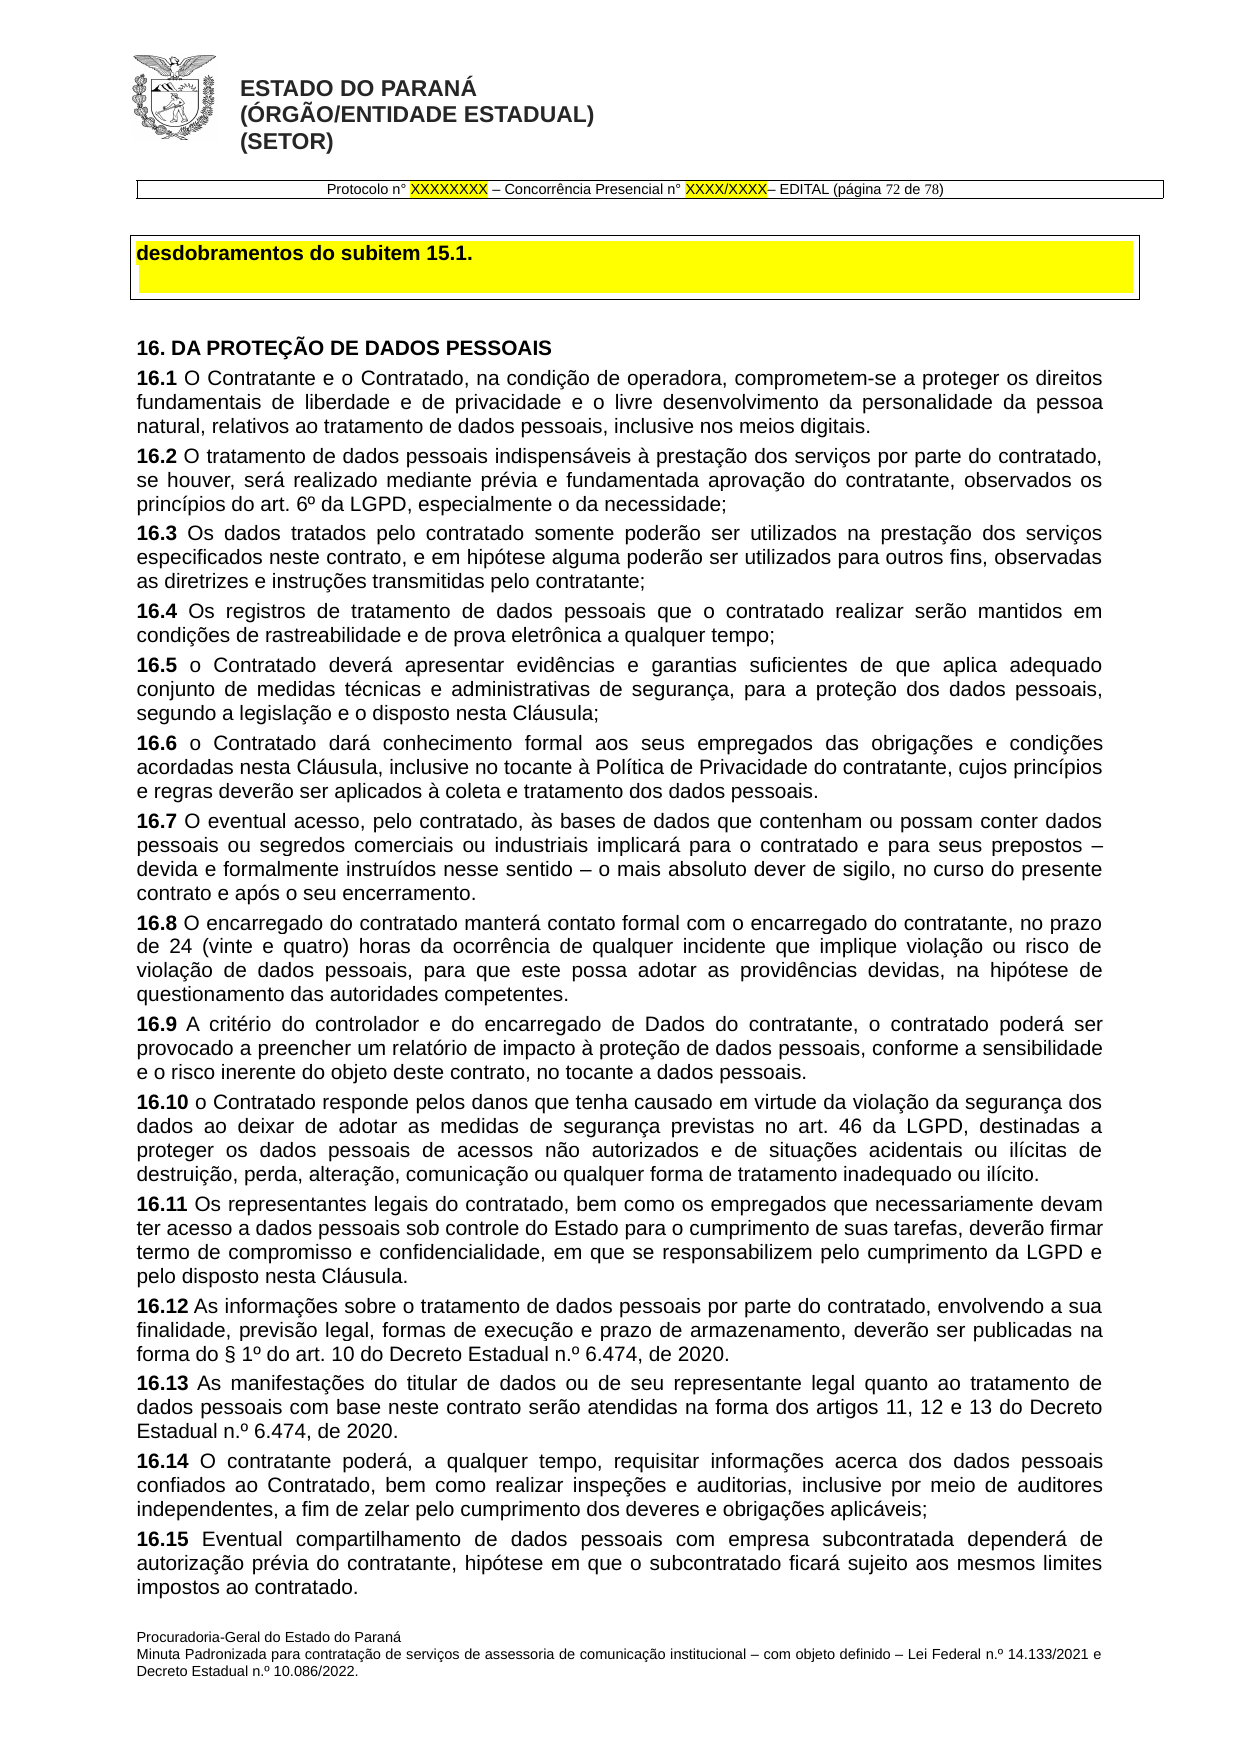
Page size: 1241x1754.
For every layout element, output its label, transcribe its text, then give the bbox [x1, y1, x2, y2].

table_header desdobramentos do subitem 15.1. [131, 236, 1139, 299]
text 16.15 Eventual compartilhamento de dados pessoais com empresa subcontratada dependerá de autorização prévia do contratante, hipótese em que o subcontratado ficará sujeito aos mesmos limites impostos ao contratado. [136, 1527, 1104, 1599]
text 16.3 Os dados tratados pelo contratado somente poderão ser utilizados na prestação dos serviços especificados neste contrato, e em hipótese alguma poderão ser utilizados para outros fins, observadas as diretrizes e instruções transmitidas pelo contratante; [136, 521, 1104, 593]
text 16.7 O eventual acesso, pelo contratado, às bases de dados que contenham ou possam conter dados pessoais ou segredos comerciais ou industriais implicará para o contratado e para seus prepostos – devida e formalmente instruídos nesse sentido – o mais absoluto dever de sigilo, no curso do presente contrato e após o seu encerramento. [136, 808, 1104, 904]
text 16.4 Os registros de tratamento de dados pessoais que o contratado realizar serão mantidos em condições de rastreabilidade e de prova eletrônica a qualquer tempo; [136, 599, 1104, 647]
text 16.1 O Contratante e o Contratado, na condição de operadora, comprometem-se a proteger os direitos fundamentais de liberdade e de privacidade e o livre desenvolvimento da personalidade da pessoa natural, relativos ao tratamento de dados pessoais, inclusive nos meios digitais. [136, 366, 1104, 437]
picture [131, 54, 218, 141]
text 16.8 O encarregado do contratado manterá contato formal com o encarregado do contratante, no prazo de 24 (vinte e quatro) horas da ocorrência de qualquer incidente que implique violação ou risco de violação de dados pessoais, para que este possa adotar as providências devidas, na hipótese de questionamento das autoridades competentes. [136, 910, 1104, 1006]
text 16.13 As manifestações do titular de dados ou de seu representante legal quanto ao tratamento de dados pessoais com base neste contrato serão atendidas na forma dos artigos 11, 12 e 13 do Decreto Estadual n.º 6.474, de 2020. [136, 1371, 1104, 1443]
text 16.9 A critério do controlador e do encarregado de Dados do contratante, o contratado poderá ser provocado a preencher um relatório de impacto à proteção de dados pessoais, conforme a sensibilidade e o risco inerente do objeto deste contrato, no tocante a dados pessoais. [136, 1012, 1104, 1084]
text 16.12 As informações sobre o tratamento de dados pessoais por parte do contratado, envolvendo a sua finalidade, previsão legal, formas de execução e prazo de armazenamento, deverão ser publicadas na forma do § 1º do art. 10 do Decreto Estadual n.º 6.474, de 2020. [136, 1293, 1104, 1365]
text 16.5 o Contratado deverá apresentar evidências e garantias suficientes de que aplica adequado conjunto de medidas técnicas e administrativas de segurança, para a proteção dos dados pessoais, segundo a legislação e o disposto nesta Cláusula; [136, 653, 1104, 725]
text 16.11 Os representantes legais do contratado, bem como os empregados que necessariamente devam ter acesso a dados pessoais sob controle do Estado para o cumprimento de suas tarefas, deverão firmar termo de compromisso e confidencialidade, em que se responsabilizem pelo cumprimento da LGPD e pelo disposto nesta Cláusula. [136, 1192, 1104, 1287]
text 16.6 o Contratado dará conhecimento formal aos seus empregados das obrigações e condições acordadas nesta Cláusula, inclusive no tocante à Política de Privacidade do contratante, cujos princípios e regras deverão ser aplicados à coleta e tratamento dos dados pessoais. [136, 731, 1104, 803]
text 16.14 O contratante poderá, a qualquer tempo, requisitar informações acerca dos dados pessoais confiados ao Contratado, bem como realizar inspeções e auditorias, inclusive por meio de auditores independentes, a fim de zelar pelo cumprimento dos deveres e obrigações aplicáveis; [136, 1449, 1104, 1521]
text 16.10 o Contratado responde pelos danos que tenha causado em virtude da violação da segurança dos dados ao deixar de adotar as medidas de segurança previstas no art. 46 da LGPD, destinadas a proteger os dados pessoais de acessos não autorizados e de situações acidentais ou ilícitas de destruição, perda, alteração, comunicação ou qualquer forma de tratamento inadequado ou ilícito. [136, 1090, 1104, 1186]
text 16.2 O tratamento de dados pessoais indispensáveis à prestação dos serviços por parte do contratado, se houver, será realizado mediante prévia e fundamentada aprovação do contratante, observados os princípios do art. 6º da LGPD, especialmente o da necessidade; [136, 443, 1104, 515]
text 16. DA PROTEÇÃO DE DADOS PESSOAIS [136, 336, 1104, 360]
